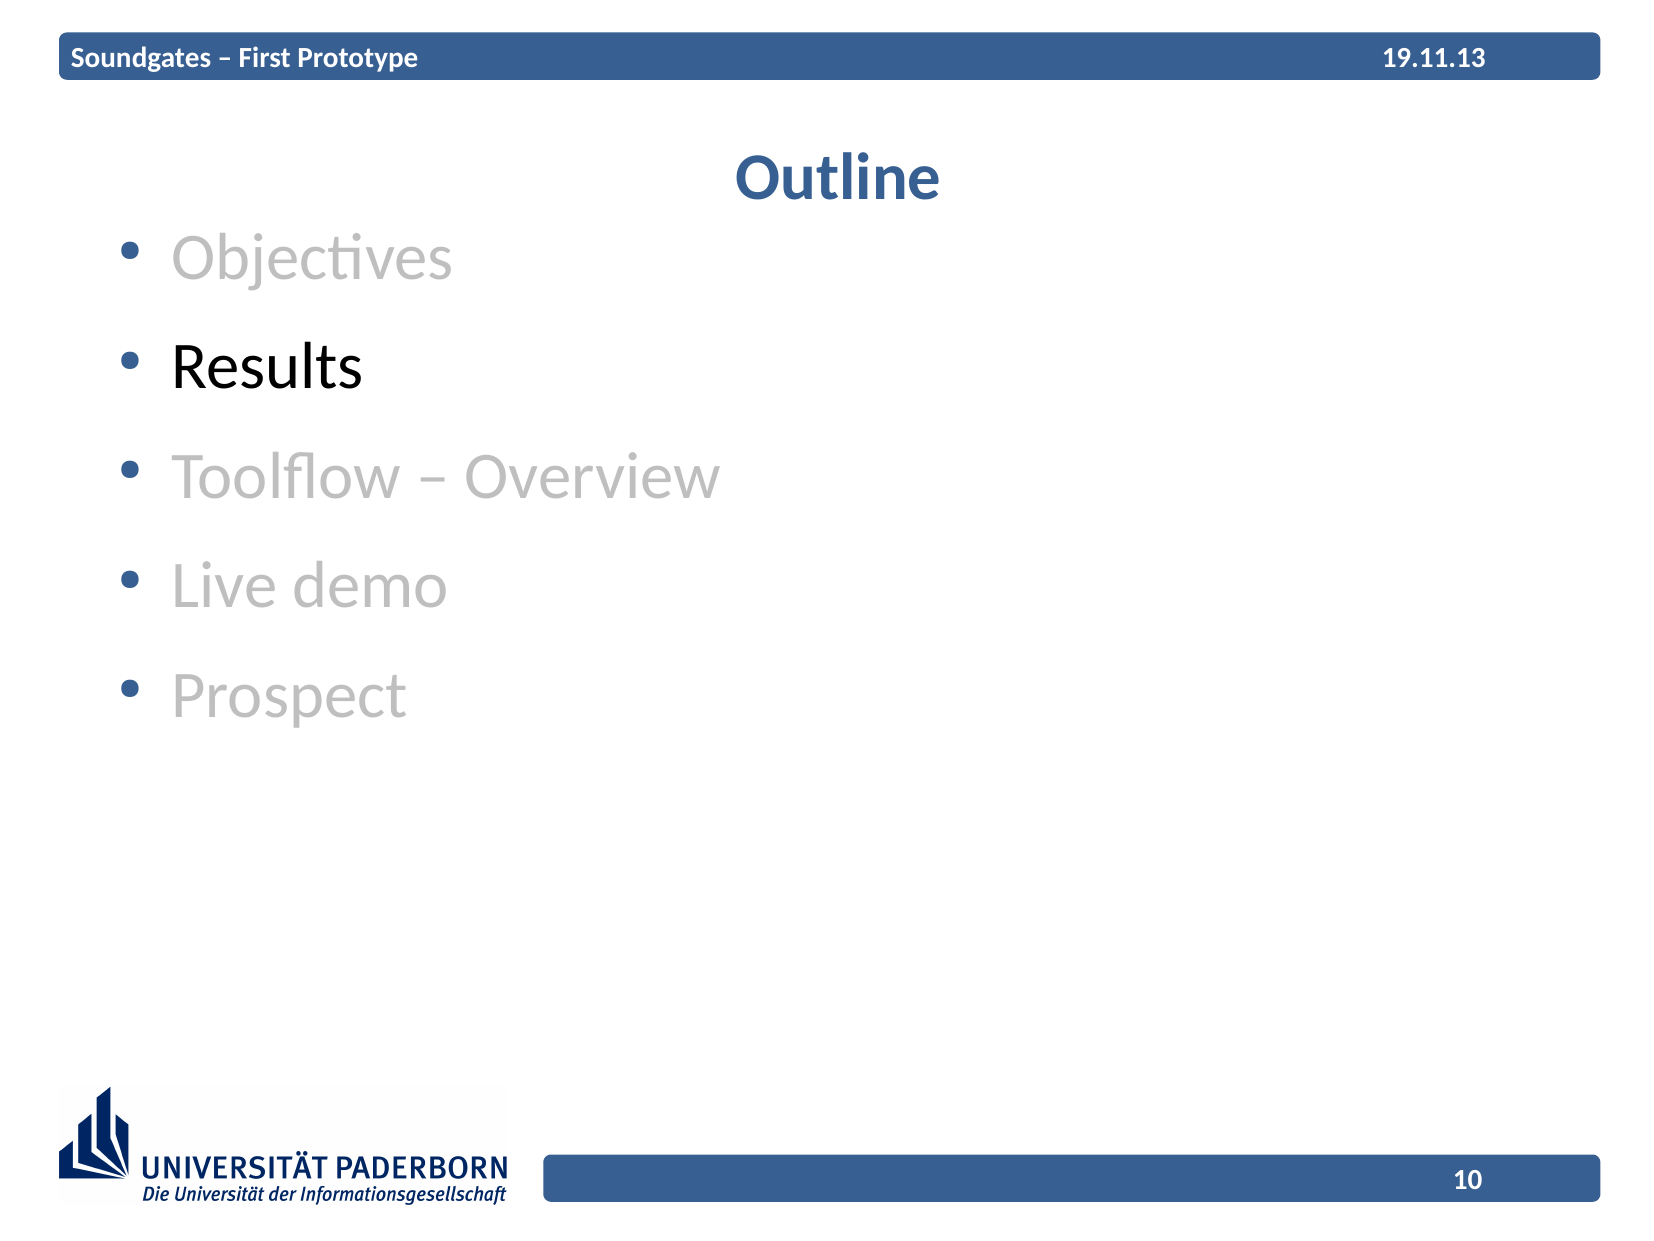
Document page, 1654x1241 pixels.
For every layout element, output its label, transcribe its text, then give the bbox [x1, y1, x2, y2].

title Outline [82, 121, 1595, 212]
text_box Soundgates – First Prototype [70, 32, 1359, 80]
text_box [1452, 1193, 1583, 1202]
text_box 19.11.13 [1381, 32, 1583, 80]
picture [59, 1086, 507, 1205]
list Objectives Results Toolflow – Overview Live demo Prospect [82, 212, 1595, 1193]
